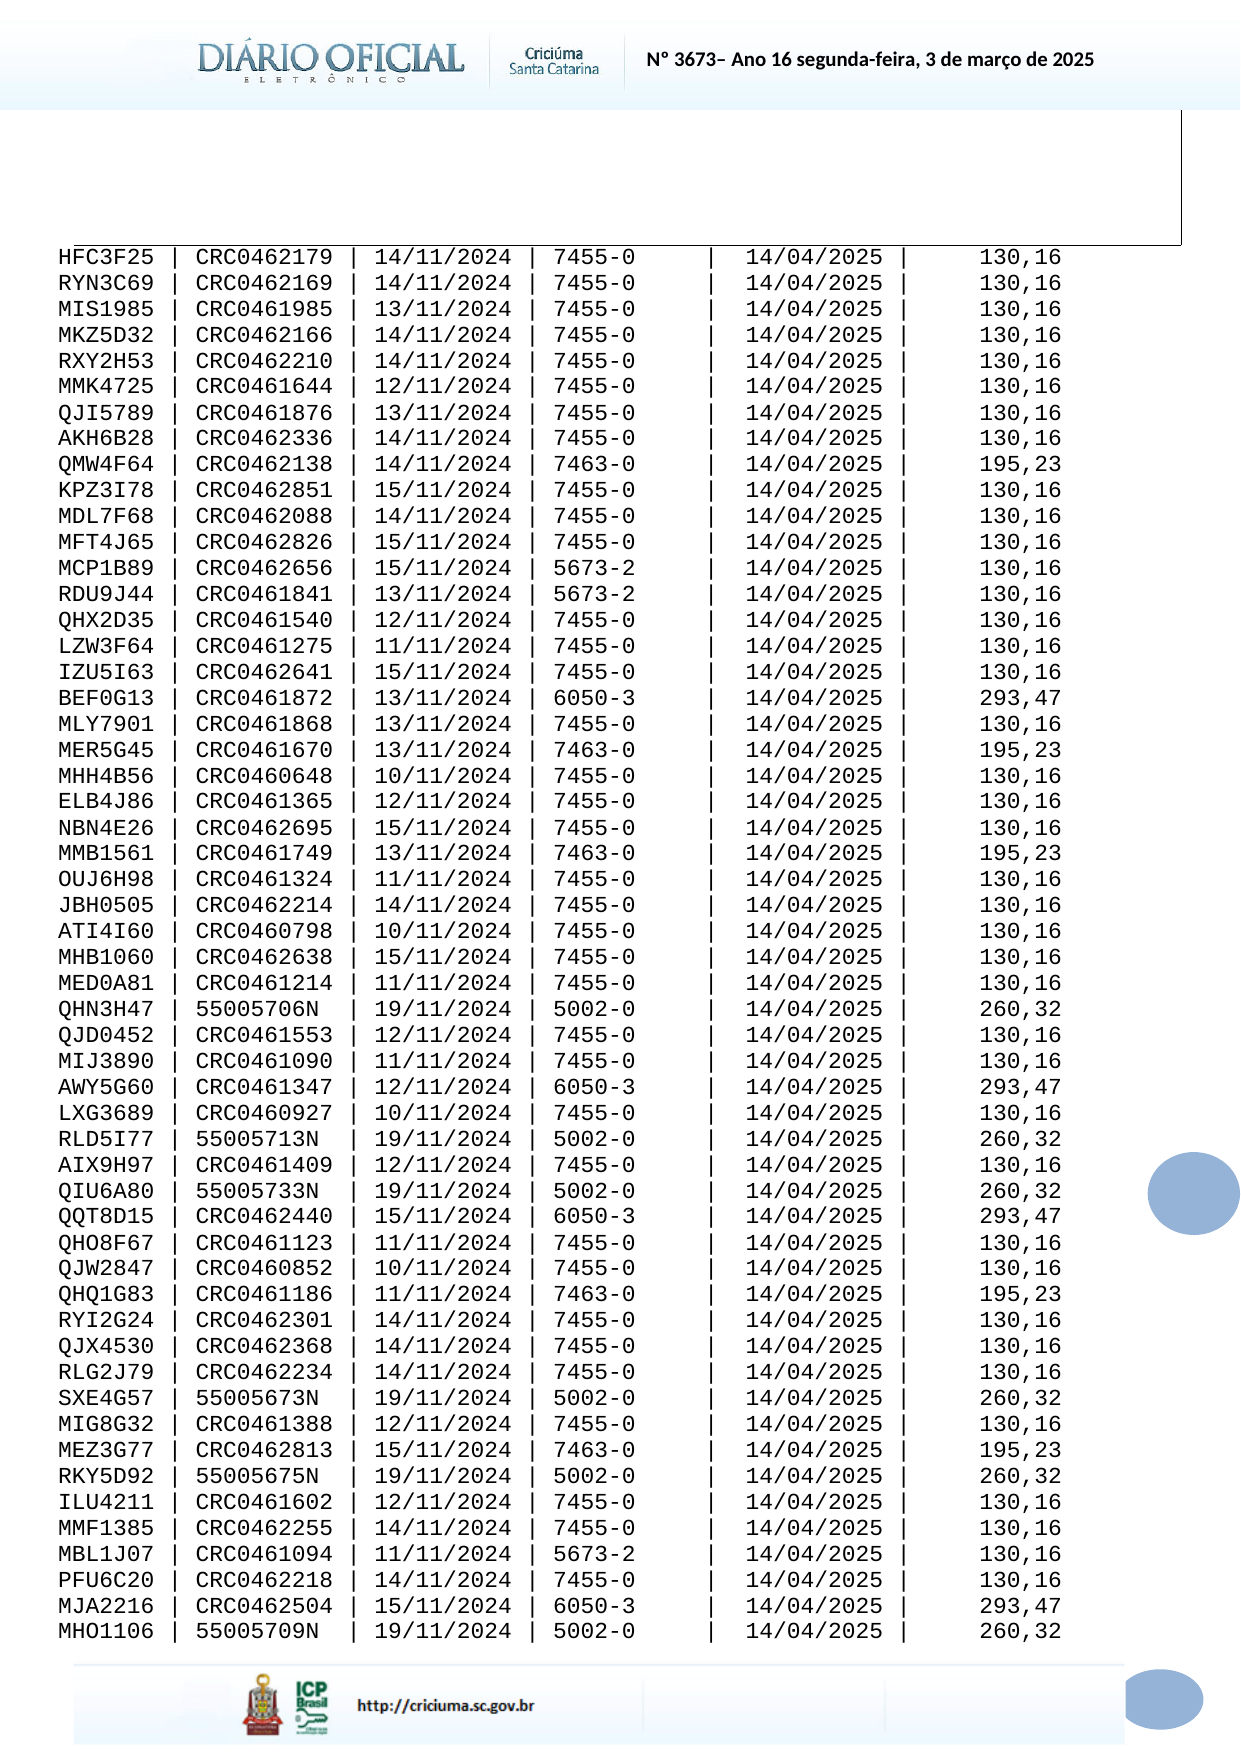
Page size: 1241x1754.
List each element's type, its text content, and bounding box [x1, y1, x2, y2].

text MMF1385 | CRC0462255 | 14/11/2024 | 7455-0 | 14/04/2025 | 130,16 [44, 1516, 1181, 1542]
text BEF0G13 | CRC0461872 | 13/11/2024 | 6050-3 | 14/04/2025 | 293,47 [44, 686, 1181, 712]
text QHQ1G83 | CRC0461186 | 11/11/2024 | 7463-0 | 14/04/2025 | 195,23 [44, 1283, 1181, 1309]
text MIS1985 | CRC0461985 | 13/11/2024 | 7455-0 | 14/04/2025 | 130,16 [44, 297, 1181, 323]
text AWY5G60 | CRC0461347 | 12/11/2024 | 6050-3 | 14/04/2025 | 293,47 [44, 1075, 1181, 1101]
text RLD5I77 | 55005713N | 19/11/2024 | 5002-0 | 14/04/2025 | 260,32 [44, 1127, 1181, 1153]
text RYI2G24 | CRC0462301 | 14/11/2024 | 7455-0 | 14/04/2025 | 130,16 [44, 1309, 1181, 1334]
text MBL1J07 | CRC0461094 | 11/11/2024 | 5673-2 | 14/04/2025 | 130,16 [44, 1542, 1181, 1568]
text QJD0452 | CRC0461553 | 12/11/2024 | 7455-0 | 14/04/2025 | 130,16 [44, 1023, 1181, 1049]
text MCP1B89 | CRC0462656 | 15/11/2024 | 5673-2 | 14/04/2025 | 130,16 [44, 556, 1181, 582]
text ELB4J86 | CRC0461365 | 12/11/2024 | 7455-0 | 14/04/2025 | 130,16 [44, 790, 1181, 816]
text OUJ6H98 | CRC0461324 | 11/11/2024 | 7455-0 | 14/04/2025 | 130,16 [44, 868, 1181, 894]
text HFC3F25 | CRC0462179 | 14/11/2024 | 7455-0 | 14/04/2025 | 130,16 [44, 245, 1181, 271]
text QJX4530 | CRC0462368 | 14/11/2024 | 7455-0 | 14/04/2025 | 130,16 [44, 1334, 1181, 1361]
text QMW4F64 | CRC0462138 | 14/11/2024 | 7463-0 | 14/04/2025 | 195,23 [44, 453, 1181, 479]
text RYN3C69 | CRC0462169 | 14/11/2024 | 7455-0 | 14/04/2025 | 130,16 [44, 271, 1181, 297]
text MHB1060 | CRC0462638 | 15/11/2024 | 7455-0 | 14/04/2025 | 130,16 [44, 946, 1181, 971]
text ILU4211 | CRC0461602 | 12/11/2024 | 7455-0 | 14/04/2025 | 130,16 [44, 1490, 1181, 1516]
text SXE4G57 | 55005673N | 19/11/2024 | 5002-0 | 14/04/2025 | 260,32 [44, 1386, 1181, 1412]
text QIU6A80 | 55005733N | 19/11/2024 | 5002-0 | 14/04/2025 | 260,32 [44, 1179, 1150, 1205]
text MHH4B56 | CRC0460648 | 10/11/2024 | 7455-0 | 14/04/2025 | 130,16 [44, 764, 1181, 790]
text RDU9J44 | CRC0461841 | 13/11/2024 | 5673-2 | 14/04/2025 | 130,16 [44, 582, 1181, 608]
text NBN4E26 | CRC0462695 | 15/11/2024 | 7455-0 | 14/04/2025 | 130,16 [44, 816, 1181, 842]
text JBH0505 | CRC0462214 | 14/11/2024 | 7455-0 | 14/04/2025 | 130,16 [44, 894, 1181, 919]
text AIX9H97 | CRC0461409 | 12/11/2024 | 7455-0 | 14/04/2025 | 130,16 [44, 1153, 1180, 1179]
text QHO8F67 | CRC0461123 | 11/11/2024 | 7455-0 | 14/04/2025 | 130,16 [44, 1231, 1181, 1257]
text QJW2847 | CRC0460852 | 10/11/2024 | 7455-0 | 14/04/2025 | 130,16 [44, 1257, 1181, 1283]
text MMB1561 | CRC0461749 | 13/11/2024 | 7463-0 | 14/04/2025 | 195,23 [44, 842, 1181, 868]
text RKY5D92 | 55005675N | 19/11/2024 | 5002-0 | 14/04/2025 | 260,32 [44, 1464, 1181, 1490]
text MLY7901 | CRC0461868 | 13/11/2024 | 7455-0 | 14/04/2025 | 130,16 [44, 712, 1181, 738]
text AKH6B28 | CRC0462336 | 14/11/2024 | 7455-0 | 14/04/2025 | 130,16 [44, 427, 1181, 453]
text PFU6C20 | CRC0462218 | 14/11/2024 | 7455-0 | 14/04/2025 | 130,16 [44, 1568, 1181, 1594]
text QJI5789 | CRC0461876 | 13/11/2024 | 7455-0 | 14/04/2025 | 130,16 [44, 401, 1181, 427]
text QQT8D15 | CRC0462440 | 15/11/2024 | 6050-3 | 14/04/2025 | 293,47 [44, 1205, 1171, 1231]
text KPZ3I78 | CRC0462851 | 15/11/2024 | 7455-0 | 14/04/2025 | 130,16 [44, 479, 1181, 504]
text MED0A81 | CRC0461214 | 11/11/2024 | 7455-0 | 14/04/2025 | 130,16 [44, 971, 1181, 997]
text MER5G45 | CRC0461670 | 13/11/2024 | 7463-0 | 14/04/2025 | 195,23 [44, 738, 1181, 764]
text MHO1106 | 55005709N | 19/11/2024 | 5002-0 | 14/04/2025 | 260,32 [44, 1620, 1181, 1646]
text MMK4725 | CRC0461644 | 12/11/2024 | 7455-0 | 14/04/2025 | 130,16 [44, 375, 1181, 401]
text LXG3689 | CRC0460927 | 10/11/2024 | 7455-0 | 14/04/2025 | 130,16 [44, 1101, 1181, 1127]
text MJA2216 | CRC0462504 | 15/11/2024 | 6050-3 | 14/04/2025 | 293,47 [44, 1594, 1181, 1620]
text MEZ3G77 | CRC0462813 | 15/11/2024 | 7463-0 | 14/04/2025 | 195,23 [44, 1438, 1181, 1464]
text ATI4I60 | CRC0460798 | 10/11/2024 | 7455-0 | 14/04/2025 | 130,16 [44, 919, 1181, 946]
text MKZ5D32 | CRC0462166 | 14/11/2024 | 7455-0 | 14/04/2025 | 130,16 [44, 323, 1181, 349]
text MIG8G32 | CRC0461388 | 12/11/2024 | 7455-0 | 14/04/2025 | 130,16 [44, 1412, 1181, 1438]
text QHN3H47 | 55005706N | 19/11/2024 | 5002-0 | 14/04/2025 | 260,32 [44, 997, 1181, 1023]
text RLG2J79 | CRC0462234 | 14/11/2024 | 7455-0 | 14/04/2025 | 130,16 [44, 1361, 1181, 1386]
text IZU5I63 | CRC0462641 | 15/11/2024 | 7455-0 | 14/04/2025 | 130,16 [44, 660, 1181, 686]
text MFT4J65 | CRC0462826 | 15/11/2024 | 7455-0 | 14/04/2025 | 130,16 [44, 531, 1181, 556]
text LZW3F64 | CRC0461275 | 11/11/2024 | 7455-0 | 14/04/2025 | 130,16 [44, 634, 1181, 660]
text MIJ3890 | CRC0461090 | 11/11/2024 | 7455-0 | 14/04/2025 | 130,16 [44, 1049, 1181, 1075]
text QHX2D35 | CRC0461540 | 12/11/2024 | 7455-0 | 14/04/2025 | 130,16 [44, 608, 1181, 634]
text RXY2H53 | CRC0462210 | 14/11/2024 | 7455-0 | 14/04/2025 | 130,16 [44, 349, 1181, 375]
text MDL7F68 | CRC0462088 | 14/11/2024 | 7455-0 | 14/04/2025 | 130,16 [44, 504, 1181, 531]
